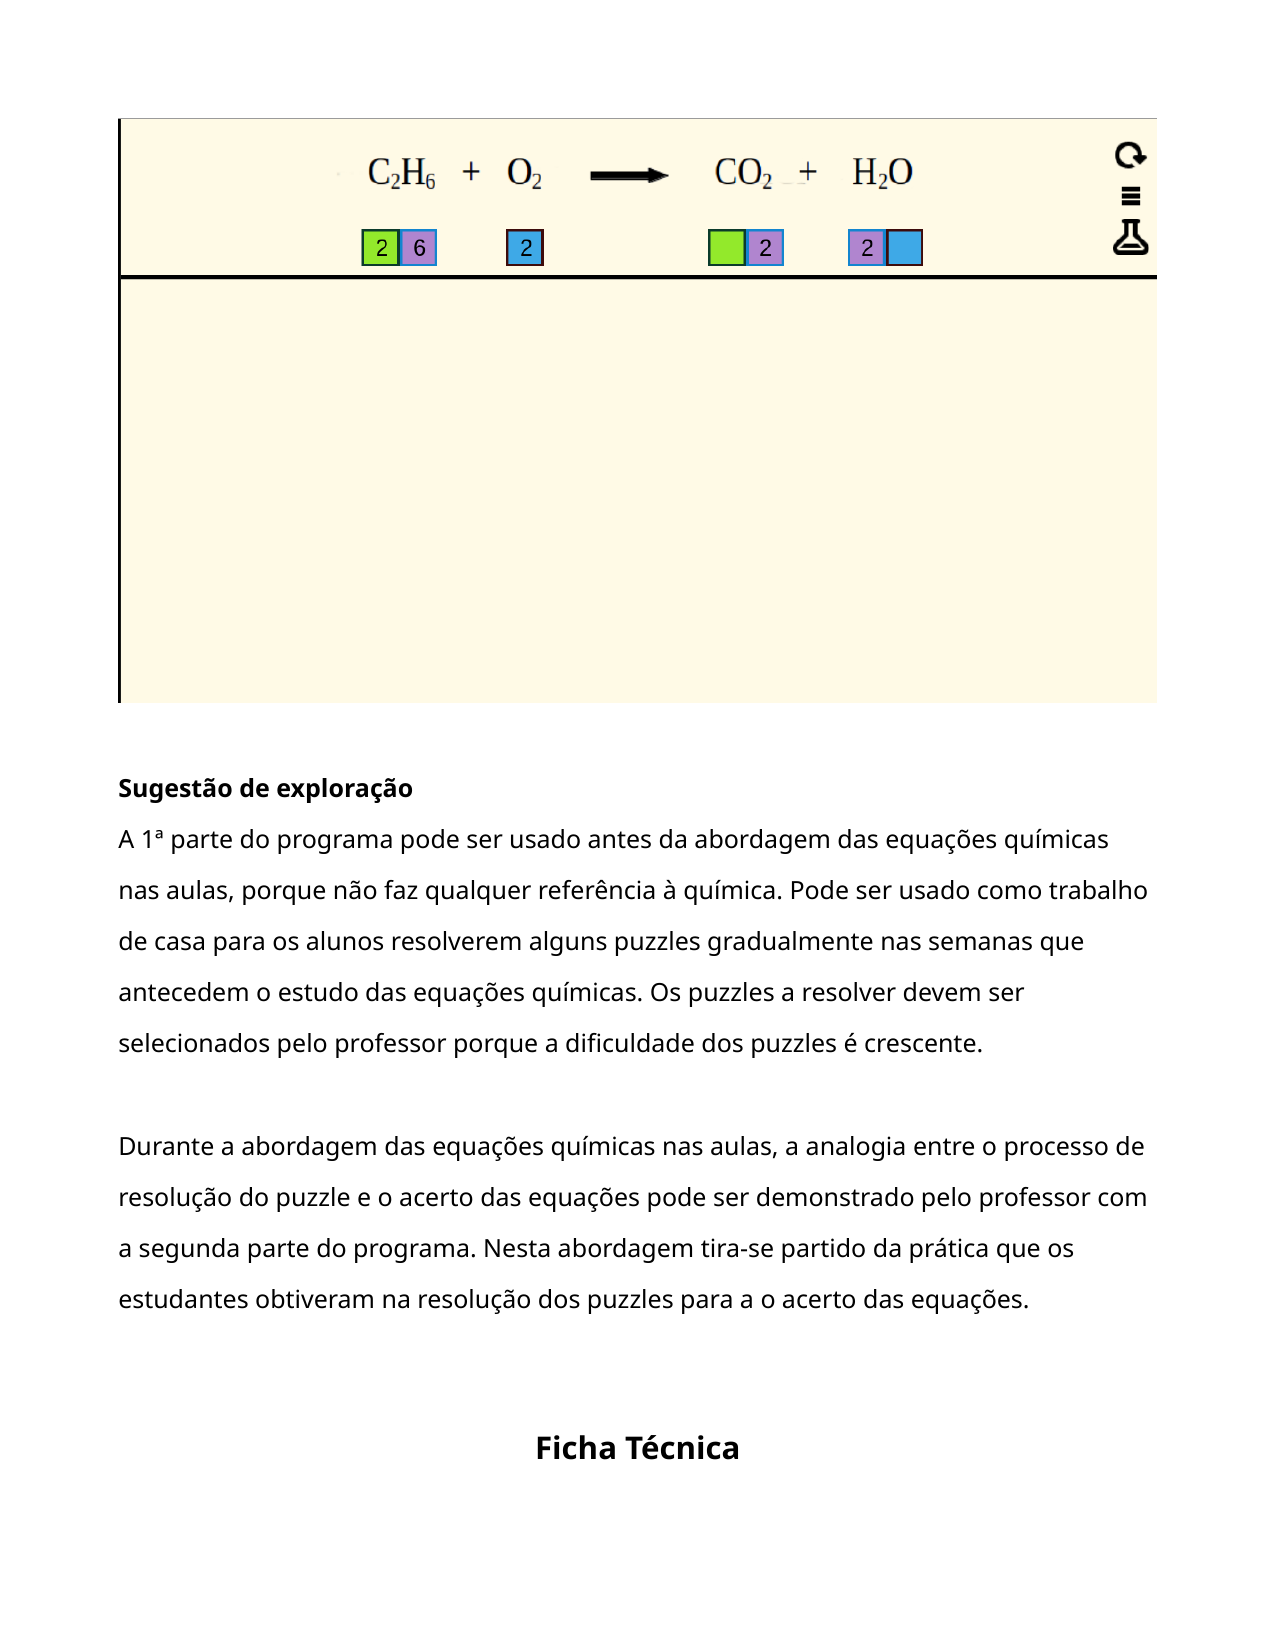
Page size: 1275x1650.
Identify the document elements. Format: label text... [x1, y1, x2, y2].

text Sugestão de exploração [118, 771, 1157, 805]
text A 1ª parte do programa pode ser usado antes da abordagem das equações químicas nas aulas, porque não faz qualquer referência à química. Pode ser usado como trabalho de casa para os alunos resolverem alguns puzzles gradualmente nas semanas que antecedem o estudo das equações químicas. Os puzzles a resolver devem ser selecionados pelo professor porque a dificuldade dos puzzles é crescente. [118, 822, 1157, 1060]
picture [118, 118, 1157, 703]
text Durante a abordagem das equações químicas nas aulas, a analogia entre o processo de resolução do puzzle e o acerto das equações pode ser demonstrado pelo professor com a segunda parte do programa. Nesta abordagem tira-se partido da prática que os estudantes obtiveram na resolução dos puzzles para a o acerto das equações. [118, 1128, 1157, 1315]
text Ficha Técnica [118, 1426, 1157, 1468]
